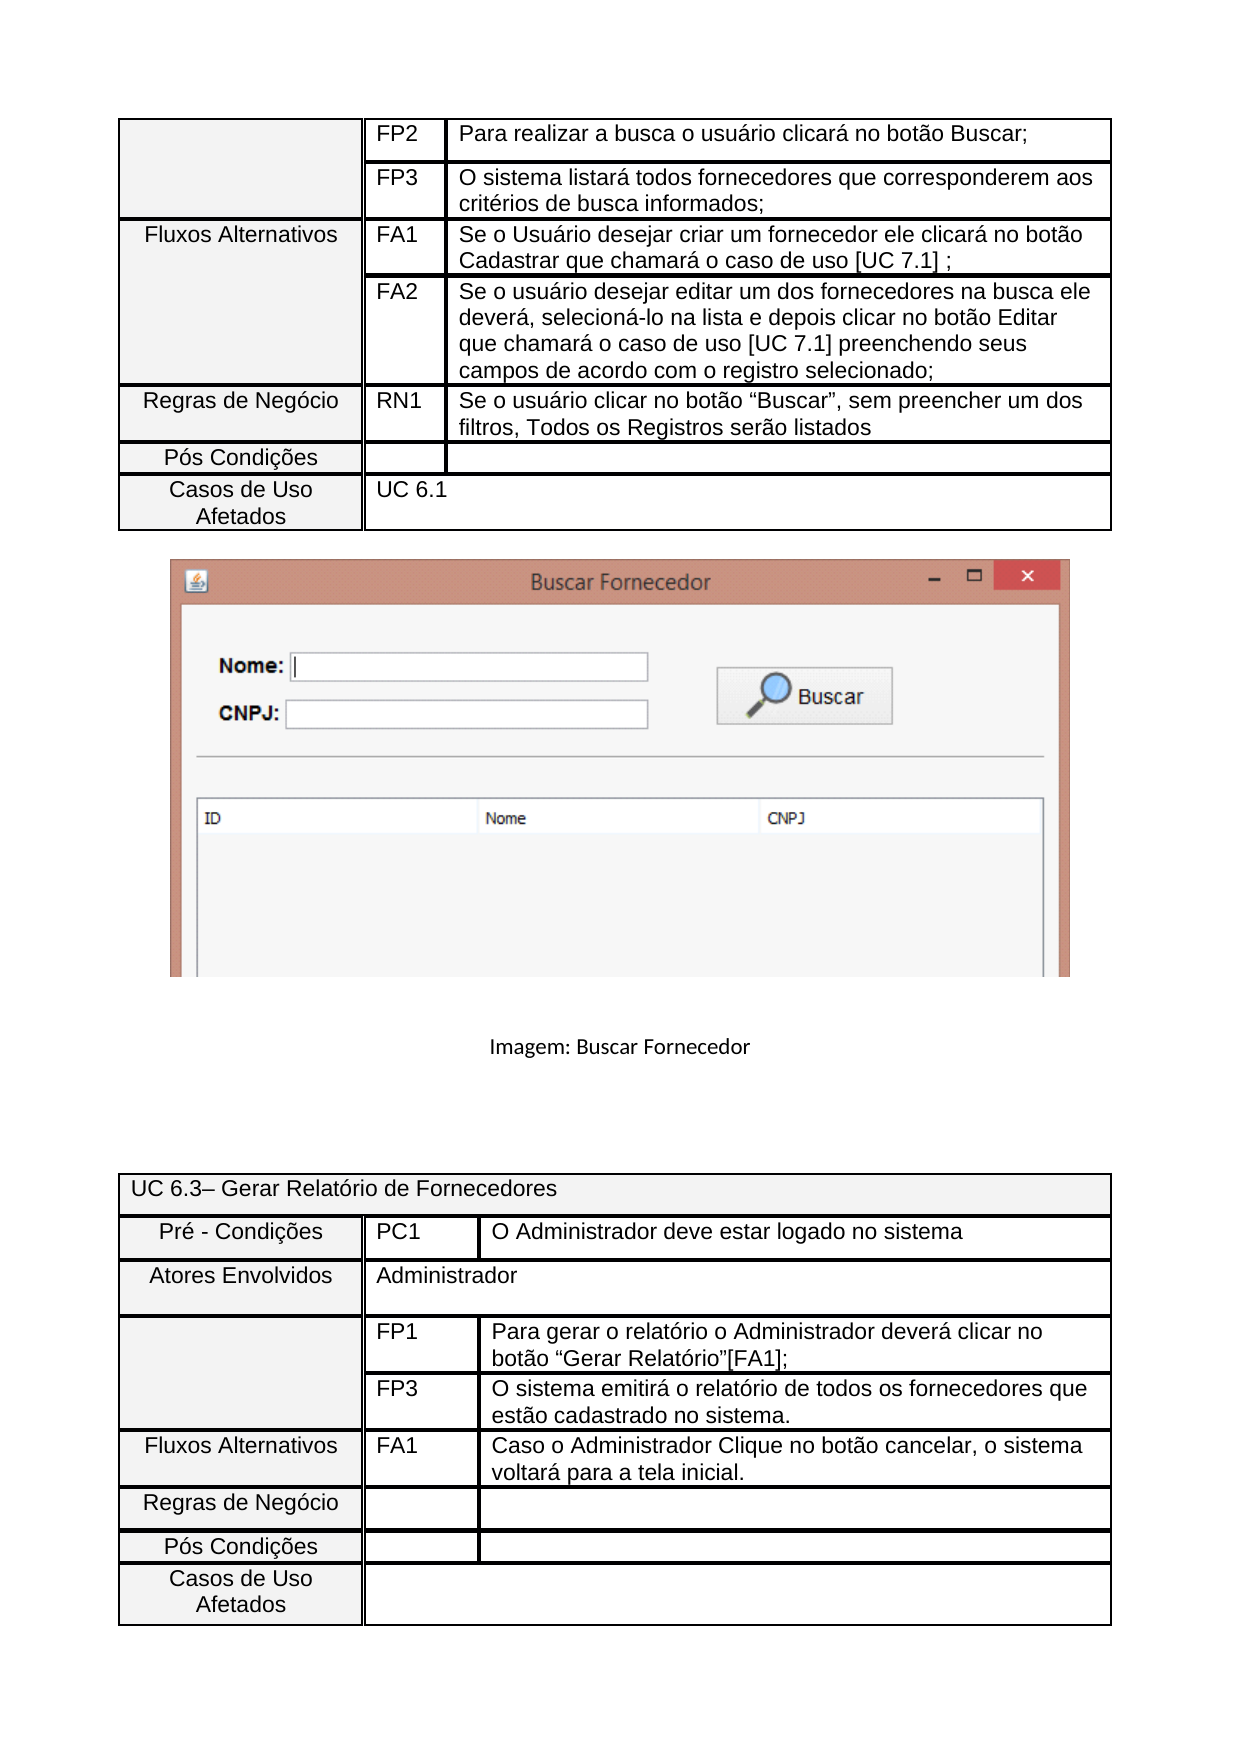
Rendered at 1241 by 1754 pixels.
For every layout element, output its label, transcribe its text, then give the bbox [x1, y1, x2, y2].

table_cell Se o usuário clicar no botão “Buscar”, sem preencher um dos filtros, Todos os Registros serão listados [448, 387, 1110, 440]
table_cell Se o usuário desejar editar um dos fornecedores na busca ele deverá, selecioná-lo na lista e depois clicar no botão Editar que chamará o caso de uso [UC 7.1] preenchendo seus campos de acordo com o registro selecionado; [448, 278, 1110, 383]
table_header UC 6.3– Gerar Relatório de Fornecedores [120, 1175, 1110, 1214]
table_cell FP2 [366, 120, 444, 160]
table_cell [366, 444, 444, 472]
table_cell Casos de Uso Afetados [120, 476, 361, 529]
table_cell FP3 [366, 1375, 477, 1428]
table_cell O Administrador deve estar logado no sistema [481, 1218, 1110, 1258]
table_cell FA2 [366, 278, 444, 383]
table_cell [366, 1489, 477, 1528]
table_cell UC 6.1 [366, 476, 1110, 529]
table_cell Atores Envolvidos [120, 1262, 361, 1314]
table_cell Pós Condições [120, 444, 361, 472]
table_cell [481, 1533, 1110, 1561]
table_cell [120, 120, 361, 217]
table_cell FA1 [366, 1432, 477, 1485]
table_cell FP1 [366, 1318, 477, 1371]
table_cell Para gerar o relatório o Administrador deverá clicar no botão “Gerar Relatório”[FA1]; [481, 1318, 1110, 1371]
table_cell Pós Condições [120, 1533, 361, 1561]
table_cell [481, 1489, 1110, 1528]
text Imagem: Buscar Fornecedor [118, 1032, 1122, 1060]
table_cell O sistema emitirá o relatório de todos os fornecedores que estão cadastrado no sistema. [481, 1375, 1110, 1428]
table_cell Casos de Uso Afetados [120, 1565, 361, 1624]
table_cell RN1 [366, 387, 444, 440]
table_cell Pré - Condições [120, 1218, 361, 1258]
table_cell Para realizar a busca o usuário clicará no botão Buscar; [448, 120, 1110, 160]
table_cell [448, 444, 1110, 472]
table_cell Se o Usuário desejar criar um fornecedor ele clicará no botão Cadastrar que chamará o caso de uso [UC 7.1] ; [448, 221, 1110, 273]
table_cell Regras de Negócio [120, 387, 361, 440]
table_cell PC1 [366, 1218, 477, 1258]
table_cell Caso o Administrador Clique no botão cancelar, o sistema voltará para a tela inicial. [481, 1432, 1110, 1485]
table_cell Administrador [366, 1262, 1110, 1314]
table_cell Fluxos Alternativos [120, 221, 361, 383]
table_cell Fluxos Alternativos [120, 1432, 361, 1485]
table_cell [366, 1533, 477, 1561]
table_cell Regras de Negócio [120, 1489, 361, 1528]
table_cell O sistema listará todos fornecedores que corresponderem aos critérios de busca informados; [448, 164, 1110, 217]
table_cell [120, 1318, 361, 1428]
table_cell FP3 [366, 164, 444, 217]
table_cell [366, 1565, 1110, 1624]
table_cell FA1 [366, 221, 444, 273]
